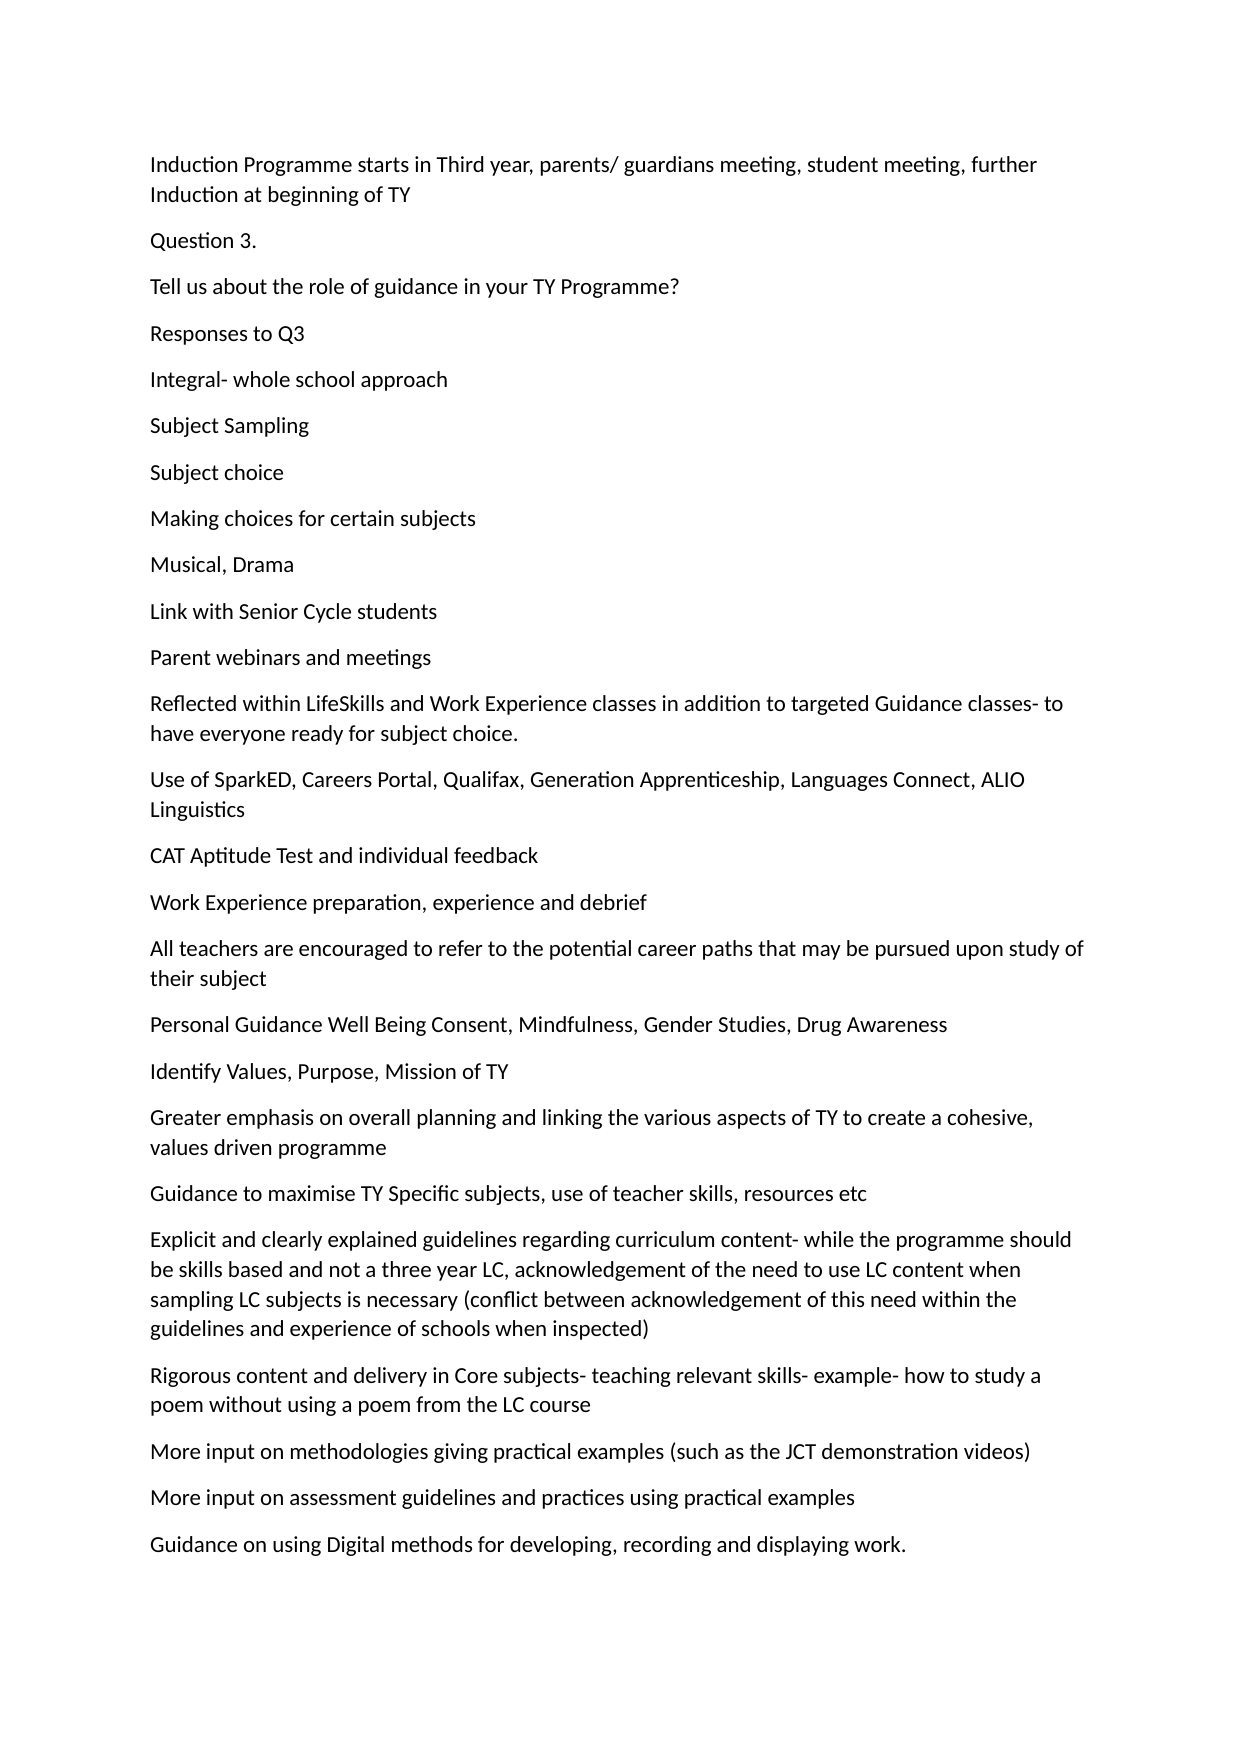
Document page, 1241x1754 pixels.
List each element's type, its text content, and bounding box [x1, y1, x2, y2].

text Work Experience preparation, experience and debrief [150, 888, 1090, 916]
text Subject choice [150, 458, 1090, 486]
text Integral- whole school approach [150, 365, 1090, 393]
text Guidance on using Digital methods for developing, recording and displaying work. [150, 1530, 1090, 1558]
text Use of SparkED, Careers Portal, Qualifax, Generation Apprenticeship, Languages Connect, ALIO Linguistics [150, 766, 1090, 823]
text More input on methodologies giving practical examples (such as the JCT demonstration videos) [150, 1437, 1090, 1465]
text Making choices for certain subjects [150, 504, 1090, 532]
text Reflected within LifeSkills and Work Experience classes in addition to targeted Guidance classes- to have everyone ready for subject choice. [150, 689, 1090, 747]
text Link with Senior Cycle students [150, 597, 1090, 625]
text Explicit and clearly explained guidelines regarding curriculum content- while the programme should be skills based and not a three year LC, acknowledgement of the need to use LC content when sampling LC subjects is necessary (conflict between acknowledgement of this need within the guidelines and experience of schools when inspected) [150, 1226, 1090, 1343]
text Personal Guidance Well Being Consent, Mindfulness, Gender Studies, Drug Awareness [150, 1010, 1090, 1038]
text Identify Values, Purpose, Mission of TY [150, 1057, 1090, 1085]
text Responses to Q3 [150, 319, 1090, 347]
text Musical, Drama [150, 551, 1090, 578]
text Subject Sampling [150, 411, 1090, 439]
text Induction Programme starts in Third year, parents/ guardians meeting, student meeting, further Induction at beginning of TY [150, 150, 1090, 208]
text Tell us about the role of guidance in your TY Programme? [150, 272, 1090, 300]
text Greater emphasis on overall planning and linking the various aspects of TY to create a cohesive, values driven programme [150, 1103, 1090, 1161]
text CAT Aptitude Test and individual feedback [150, 842, 1090, 870]
text Parent webinars and meetings [150, 643, 1090, 671]
text Guidance to maximise TY Specific subjects, use of teacher skills, resources etc [150, 1179, 1090, 1207]
text Question 3. [150, 226, 1090, 254]
text More input on assessment guidelines and practices using practical examples [150, 1483, 1090, 1511]
text Rigorous content and delivery in Core subjects- teaching relevant skills- example- how to study a poem without using a poem from the LC course [150, 1361, 1090, 1419]
text All teachers are encouraged to refer to the potential career paths that may be pursued upon study of their subject [150, 934, 1090, 992]
